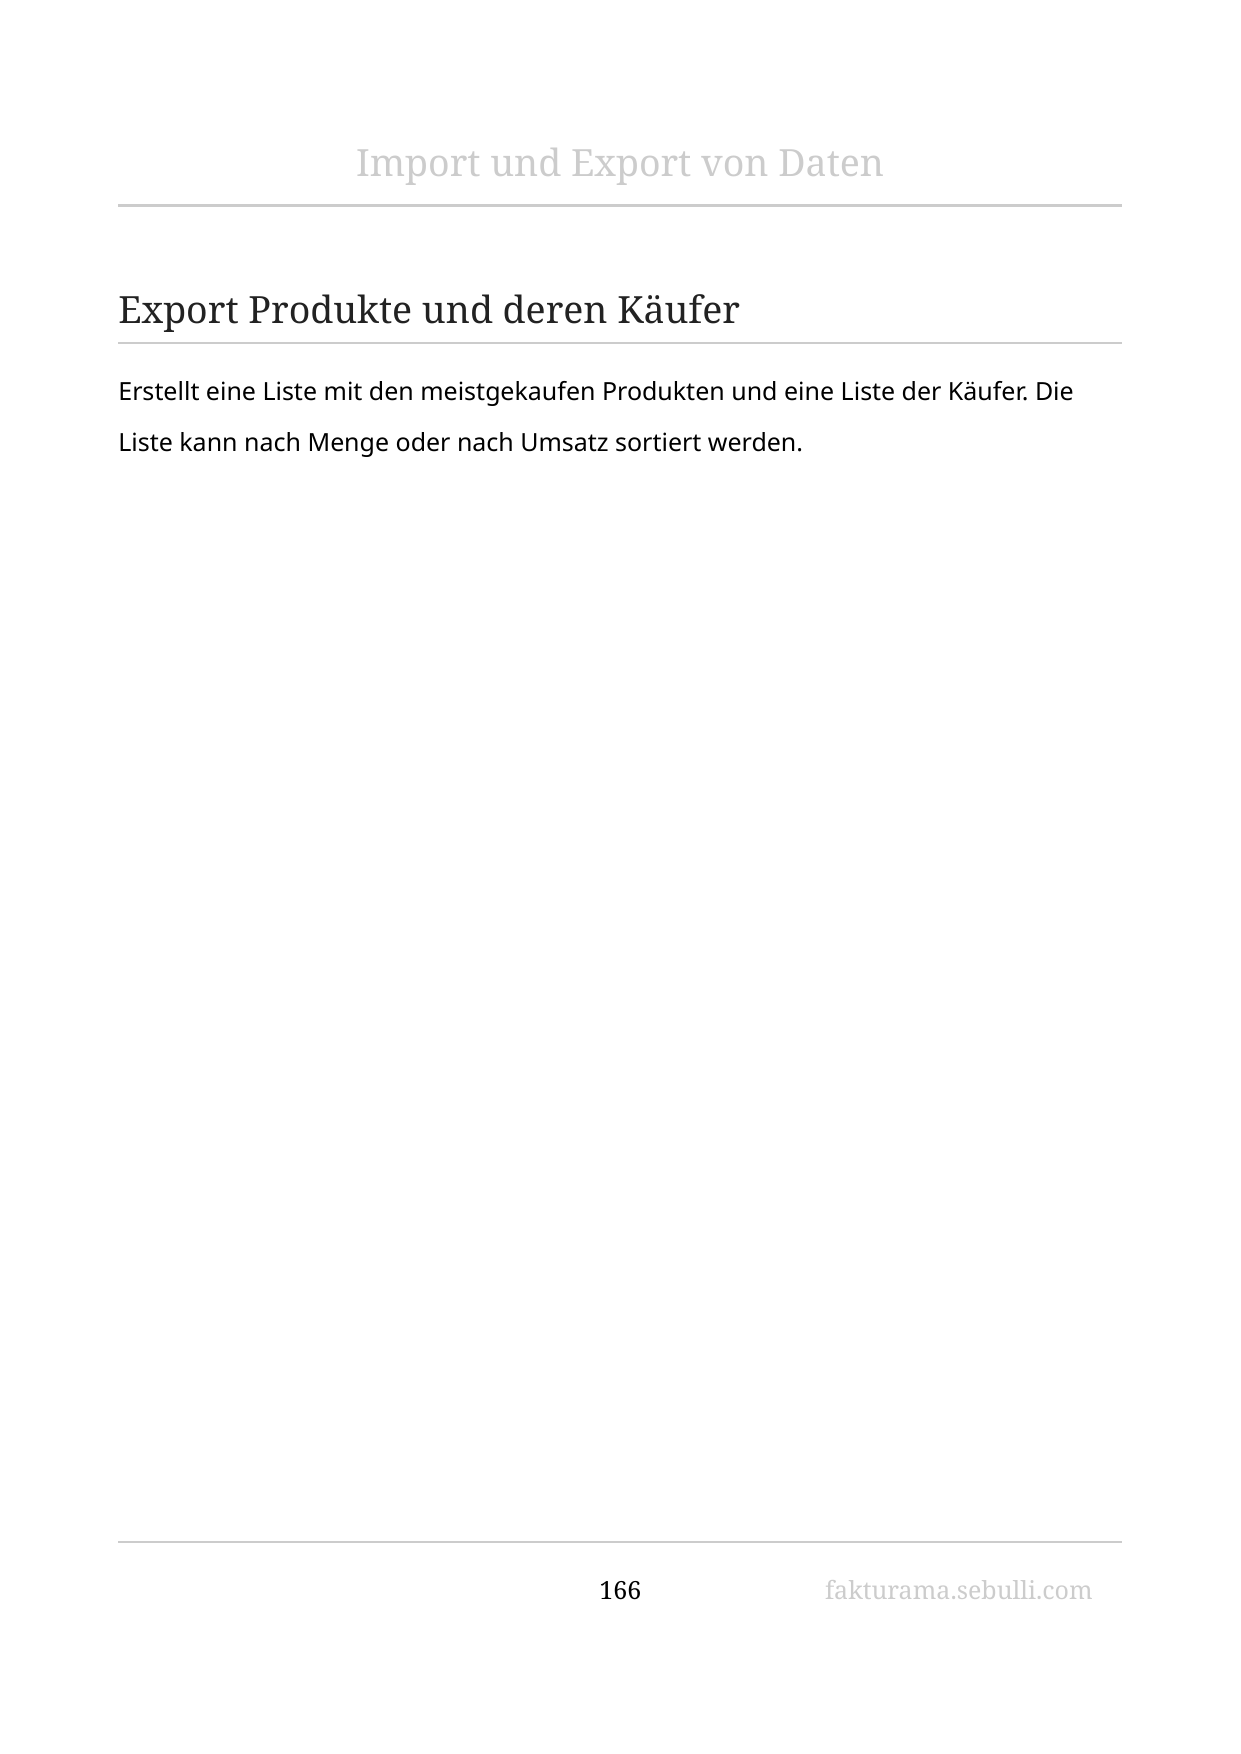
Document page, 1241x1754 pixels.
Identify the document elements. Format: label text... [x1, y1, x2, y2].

subtitle Export Produkte und deren Käufer [118, 283, 1122, 342]
text Erstellt eine Liste mit den meistgekaufen Produkten und eine Liste der Käufer. Die Liste kann nach Menge oder nach Umsatz sortiert werden. [118, 373, 1122, 458]
